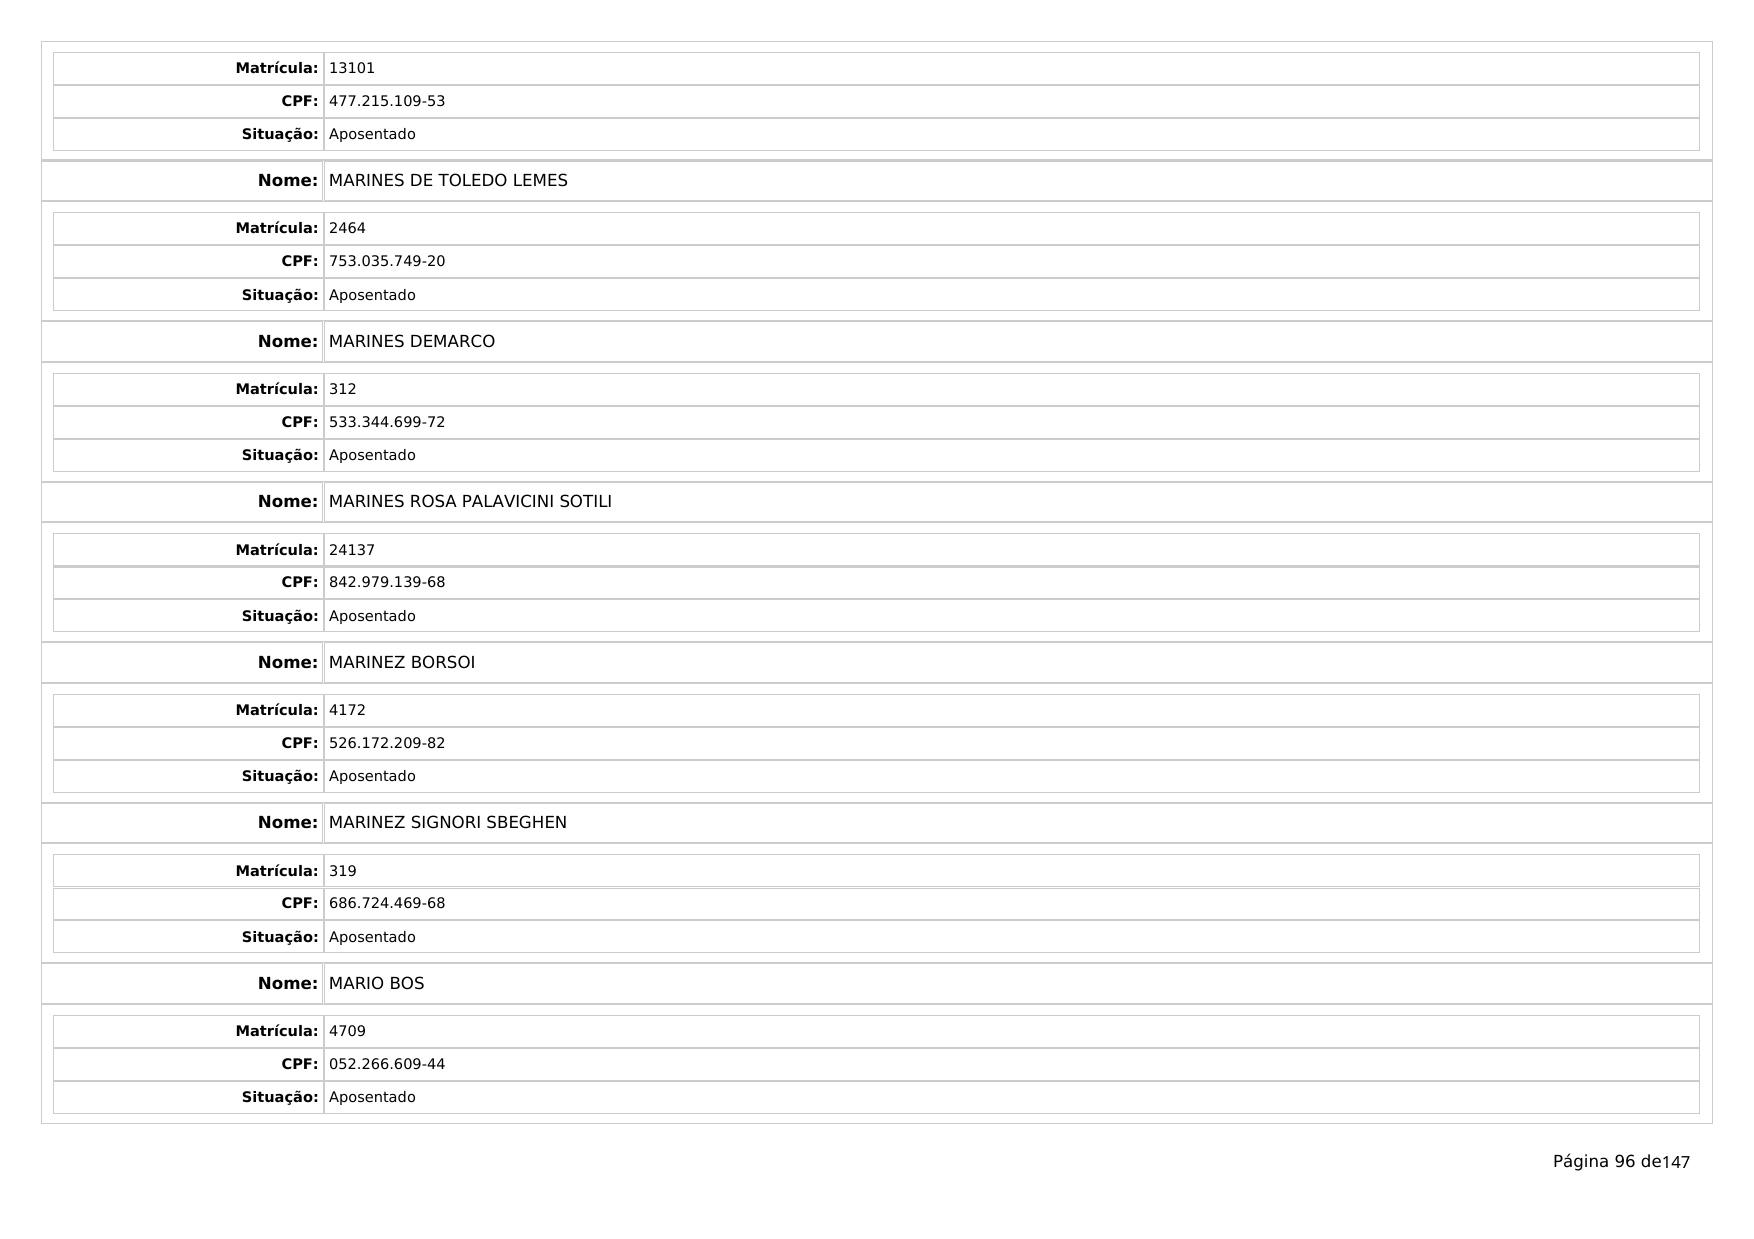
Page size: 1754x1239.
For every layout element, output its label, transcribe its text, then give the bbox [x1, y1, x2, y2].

table_cell [46, 373, 53, 406]
table_cell [1708, 854, 1712, 887]
table_cell [42, 684, 1712, 802]
table_cell [1708, 888, 1712, 920]
table_cell Situação: [54, 921, 323, 952]
table_cell 4709 [325, 1016, 1699, 1047]
table_cell [1700, 1048, 1708, 1081]
table_cell 147 [1662, 1142, 1713, 1182]
table_header [324, 848, 1700, 854]
table_cell [1708, 1015, 1712, 1048]
table_header [53, 206, 324, 212]
table_cell [1708, 566, 1712, 599]
table_cell [42, 42, 1712, 159]
table_cell CPF: [54, 728, 323, 759]
table_cell [0, 362, 41, 482]
table_cell [1713, 803, 1753, 843]
table_cell Nome: [42, 322, 322, 361]
table_header [46, 688, 53, 694]
table_cell Situação: [54, 279, 323, 310]
table_header [53, 848, 324, 854]
table_cell MARINES DE TOLEDO LEMES [325, 162, 1712, 200]
table_cell [1713, 362, 1753, 482]
table_cell [1700, 373, 1708, 406]
table_cell [1708, 373, 1712, 406]
table_cell [1700, 566, 1708, 599]
table_header [324, 367, 1700, 373]
table_cell [1713, 201, 1753, 321]
table_cell 052.266.609-44 [325, 1049, 1699, 1080]
table_cell [1708, 212, 1712, 245]
table_cell 686.724.469-68 [325, 889, 1699, 919]
table_cell CPF: [54, 246, 323, 277]
table_cell [1713, 522, 1753, 642]
table_cell [46, 52, 53, 85]
table_cell [46, 694, 53, 727]
table_cell Matrícula: [54, 534, 323, 565]
table_cell [1700, 854, 1708, 887]
table_cell [0, 522, 41, 642]
table_cell Aposentado [325, 279, 1699, 310]
table_cell [46, 599, 53, 632]
table_header [1700, 46, 1708, 52]
table_cell Situação: [54, 119, 323, 150]
table_header [0, 0, 41, 41]
table_cell 477.215.109-53 [325, 86, 1699, 117]
table_header [41, 0, 323, 41]
table_cell [1700, 52, 1708, 85]
table_cell [46, 245, 53, 278]
table_header [1713, 0, 1753, 41]
table_cell [46, 118, 53, 151]
table_cell Página 96 de [1531, 1142, 1662, 1182]
table_cell [1713, 1004, 1753, 1124]
table_cell [1700, 694, 1708, 727]
table_cell MARINEZ BORSOI [325, 643, 1712, 682]
table_cell [1713, 843, 1753, 963]
table_cell [1708, 599, 1712, 632]
table_header [46, 848, 53, 854]
table_cell Matrícula: [54, 695, 323, 726]
table_cell CPF: [54, 1049, 323, 1080]
table_cell [46, 920, 53, 953]
table_cell [1713, 321, 1753, 362]
table_cell [46, 1081, 53, 1114]
table_cell Aposentado [325, 600, 1699, 631]
table_cell [1700, 599, 1708, 632]
table_cell MARINEZ SIGNORI SBEGHEN [325, 804, 1712, 842]
table_cell [1713, 482, 1753, 522]
table_cell Matrícula: [54, 213, 323, 244]
table_header [324, 527, 1700, 533]
table_cell [1700, 533, 1708, 566]
table_cell Matrícula: [54, 855, 323, 886]
table_cell [1713, 1124, 1753, 1142]
table_cell [1708, 278, 1712, 311]
table_cell [1708, 760, 1712, 793]
table_cell Situação: [54, 440, 323, 471]
table_header [1662, 0, 1713, 41]
table_cell [46, 406, 53, 439]
table_cell 24137 [325, 534, 1699, 565]
table_cell [1700, 727, 1708, 760]
table_cell [42, 1005, 1712, 1123]
table_cell [0, 683, 41, 803]
table_header [53, 527, 324, 533]
table_cell [1708, 533, 1712, 566]
table_header [1700, 688, 1708, 694]
table_cell 533.344.699-72 [325, 407, 1699, 438]
table_cell [46, 212, 53, 245]
table_cell [46, 566, 53, 599]
table_cell [41, 1124, 323, 1142]
table_cell [0, 1142, 41, 1182]
table_header [324, 46, 1700, 52]
table_cell [46, 1048, 53, 1081]
table_cell [0, 201, 41, 321]
table_cell MARINES ROSA PALAVICINI SOTILI [325, 483, 1712, 521]
table_cell [1713, 41, 1753, 161]
table_cell [324, 1142, 1531, 1182]
table_cell Aposentado [325, 1082, 1699, 1113]
table_cell [1531, 1124, 1662, 1142]
table_cell [0, 843, 41, 963]
table_header [53, 688, 324, 694]
table_header [53, 367, 324, 373]
table_cell [1708, 1081, 1712, 1114]
table_cell [46, 1015, 53, 1048]
table_cell [1700, 118, 1708, 151]
table_cell [0, 642, 41, 683]
table_cell 842.979.139-68 [325, 568, 1699, 598]
table_cell CPF: [54, 889, 323, 919]
table_cell [1700, 212, 1708, 245]
table_cell [1708, 920, 1712, 953]
table_cell [42, 523, 1712, 641]
table_cell [0, 1004, 41, 1124]
table_cell [0, 41, 41, 161]
table_header [1700, 206, 1708, 212]
table_cell [1708, 1048, 1712, 1081]
table_cell [1713, 1142, 1753, 1182]
table_cell 4172 [325, 695, 1699, 726]
table_cell 312 [325, 374, 1699, 405]
table_cell 2464 [325, 213, 1699, 244]
table_cell [0, 161, 41, 201]
table_cell CPF: [54, 407, 323, 438]
table_cell [1713, 161, 1753, 201]
table_cell [42, 844, 1712, 962]
table_cell [46, 533, 53, 566]
table_header [324, 1009, 1700, 1015]
table_header [1700, 527, 1708, 533]
table_header [46, 206, 53, 212]
table_cell Nome: [42, 964, 322, 1003]
table_cell [1700, 85, 1708, 118]
table_cell [1700, 1015, 1708, 1048]
table_cell [1708, 245, 1712, 278]
table_cell [46, 727, 53, 760]
table_cell [1700, 245, 1708, 278]
table_cell Matrícula: [54, 374, 323, 405]
table_cell [1708, 52, 1712, 85]
table_cell CPF: [54, 568, 323, 598]
table_cell [1708, 727, 1712, 760]
table_header [53, 46, 324, 52]
table_cell Situação: [54, 1082, 323, 1113]
table_cell 319 [325, 855, 1699, 886]
table_cell Nome: [42, 804, 322, 842]
table_cell [0, 803, 41, 843]
table_cell [46, 85, 53, 118]
table_cell [0, 482, 41, 522]
table_cell Aposentado [325, 119, 1699, 150]
table_header [46, 1009, 53, 1015]
table_cell [1713, 642, 1753, 683]
table_cell [1713, 683, 1753, 803]
table_cell Situação: [54, 761, 323, 792]
table_cell CPF: [54, 86, 323, 117]
table_cell 13101 [325, 53, 1699, 84]
table_cell MARINES DEMARCO [325, 322, 1712, 361]
table_header [1700, 848, 1708, 854]
table_cell [46, 854, 53, 887]
table_cell [0, 1124, 41, 1142]
table_cell [1700, 760, 1708, 793]
table_cell Situação: [54, 600, 323, 631]
table_header [324, 0, 1531, 41]
table_cell Matrícula: [54, 1016, 323, 1047]
table_cell [1708, 439, 1712, 472]
table_cell 753.035.749-20 [325, 246, 1699, 277]
table_cell [1700, 920, 1708, 953]
table_cell [1662, 1124, 1713, 1142]
table_cell [0, 321, 41, 362]
table_cell [1700, 888, 1708, 920]
table_cell Aposentado [325, 440, 1699, 471]
table_cell MARIO BOS [325, 964, 1712, 1003]
table_cell Nome: [42, 162, 322, 200]
table_header [46, 46, 53, 52]
table_cell [0, 963, 41, 1004]
table_cell Matrícula: [54, 53, 323, 84]
table_header [324, 688, 1700, 694]
table_cell [1700, 406, 1708, 439]
table_cell [1700, 1081, 1708, 1114]
table_header [1700, 1009, 1708, 1015]
table_cell [1708, 694, 1712, 727]
table_cell Aposentado [325, 761, 1699, 792]
table_cell [42, 363, 1712, 481]
table_cell [1713, 963, 1753, 1004]
table_cell [1708, 85, 1712, 118]
table_cell Aposentado [325, 921, 1699, 952]
table_cell [42, 202, 1712, 320]
table_header [46, 367, 53, 373]
table_cell [46, 439, 53, 472]
table_cell [46, 278, 53, 311]
table_header [1531, 0, 1662, 41]
table_cell [1700, 439, 1708, 472]
table_header [324, 206, 1700, 212]
table_cell [1708, 406, 1712, 439]
table_cell [46, 760, 53, 793]
table_header [1700, 367, 1708, 373]
table_cell [46, 888, 53, 920]
table_cell [1700, 278, 1708, 311]
table_cell Nome: [42, 483, 322, 521]
table_header [46, 527, 53, 533]
table_cell [41, 1142, 323, 1182]
table_cell Nome: [42, 643, 322, 682]
table_header [53, 1009, 324, 1015]
table_cell [1708, 118, 1712, 151]
table_cell 526.172.209-82 [325, 728, 1699, 759]
table_cell [324, 1124, 1531, 1142]
